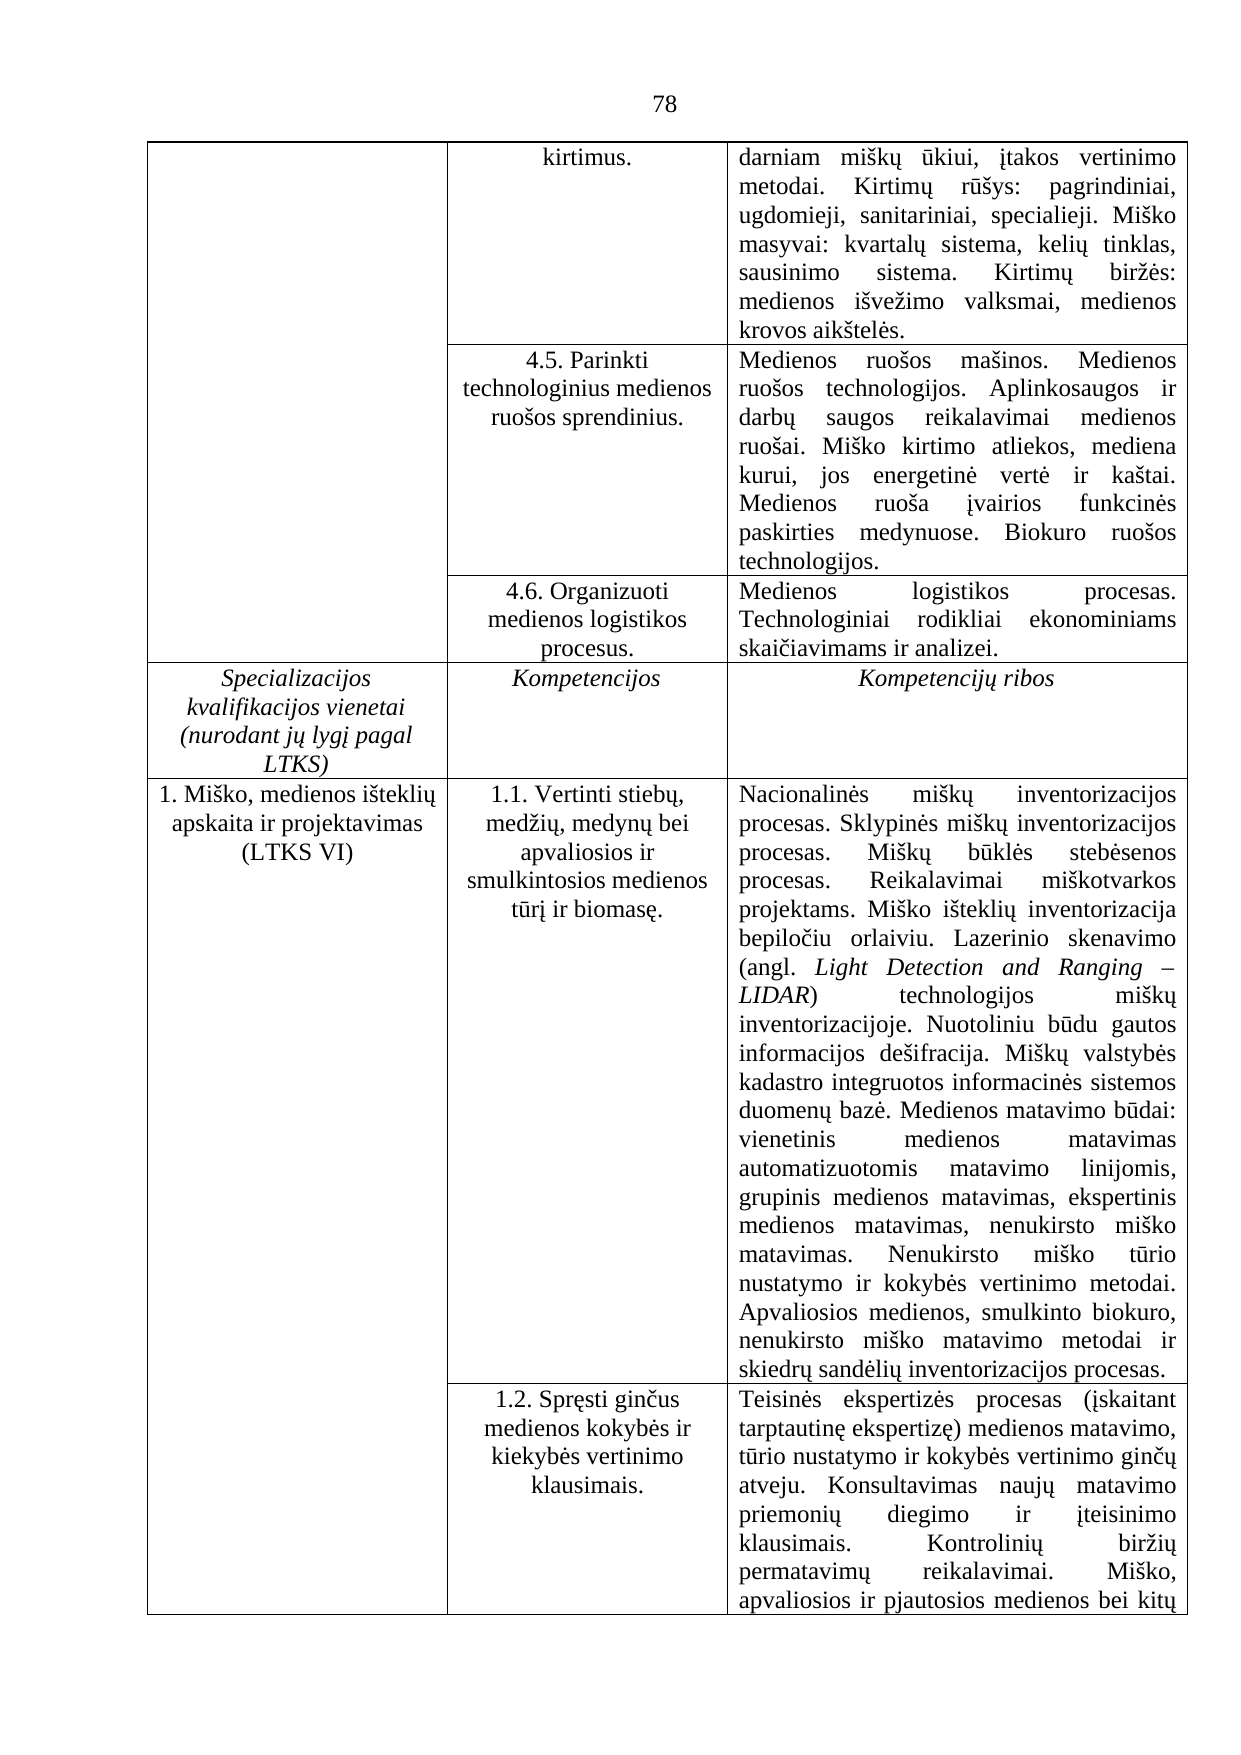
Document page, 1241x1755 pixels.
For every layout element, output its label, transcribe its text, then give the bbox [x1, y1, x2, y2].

table_cell [148, 143, 447, 662]
table_cell Specializacijos kvalifikacijos vienetai (nurodant jų lygį pagal LTKS) [148, 663, 447, 778]
table_cell 4.6. Organizuoti medienos logistikos procesus. [448, 576, 727, 662]
table_cell Medienos ruošos mašinos. Medienos ruošos technologijos. Aplinkosaugos ir darbų saugos reikalavimai medienos ruošai. Miško kirtimo atliekos, mediena kurui, jos energetinė vertė ir kaštai. Medienos ruoša įvairios funkcinės paskirties medynuose. Biokuro ruošos technologijos. [728, 345, 1187, 575]
table_cell 1.1. Vertinti stiebų, medžių, medynų bei apvaliosios ir smulkintosios medienos tūrį ir biomasę. [448, 779, 727, 1383]
table_cell Medienos logistikos procesas. Technologiniai rodikliai ekonominiams skaičiavimams ir analizei. [728, 576, 1187, 662]
table_cell kirtimus. [448, 143, 727, 344]
table_cell Kompetencijos [448, 663, 727, 778]
table_cell Kompetencijų ribos [728, 663, 1187, 778]
table_cell Nacionalinės miškų inventorizacijos procesas. Sklypinės miškų inventorizacijos procesas. Miškų būklės stebėsenos procesas. Reikalavimai miškotvarkos projektams. Miško išteklių inventorizacija bepiločiu orlaiviu. Lazerinio skenavimo (angl. Light Detection and Ranging – LIDAR) technologijos miškų inventorizacijoje. Nuotoliniu būdu gautos informacijos dešifracija. Miškų valstybės kadastro integruotos informacinės sistemos duomenų bazė. Medienos matavimo būdai: vienetinis medienos matavimas automatizuotomis matavimo linijomis, grupinis medienos matavimas, ekspertinis medienos matavimas, nenukirsto miško matavimas. Nenukirsto miško tūrio nustatymo ir kokybės vertinimo metodai. Apvaliosios medienos, smulkinto biokuro, nenukirsto miško matavimo metodai ir skiedrų sandėlių inventorizacijos procesas. [728, 779, 1187, 1383]
table_cell 1.2. Spręsti ginčus medienos kokybės ir kiekybės vertinimo klausimais. [448, 1384, 727, 1614]
table_cell 4.5. Parinkti technologinius medienos ruošos sprendinius. [448, 345, 727, 575]
table_cell Teisinės ekspertizės procesas (įskaitant tarptautinę ekspertizę) medienos matavimo, tūrio nustatymo ir kokybės vertinimo ginčų atveju. Konsultavimas naujų matavimo priemonių diegimo ir įteisinimo klausimais. Kontrolinių biržių permatavimų reikalavimai. Miško, apvaliosios ir pjautosios medienos bei kitų [728, 1384, 1187, 1614]
table_cell darniam miškų ūkiui, įtakos vertinimo metodai. Kirtimų rūšys: pagrindiniai, ugdomieji, sanitariniai, specialieji. Miško masyvai: kvartalų sistema, kelių tinklas, sausinimo sistema. Kirtimų biržės: medienos išvežimo valksmai, medienos krovos aikštelės. [728, 143, 1187, 344]
table_cell 1. Miško, medienos išteklių apskaita ir projektavimas (LTKS VI) [148, 779, 447, 1614]
